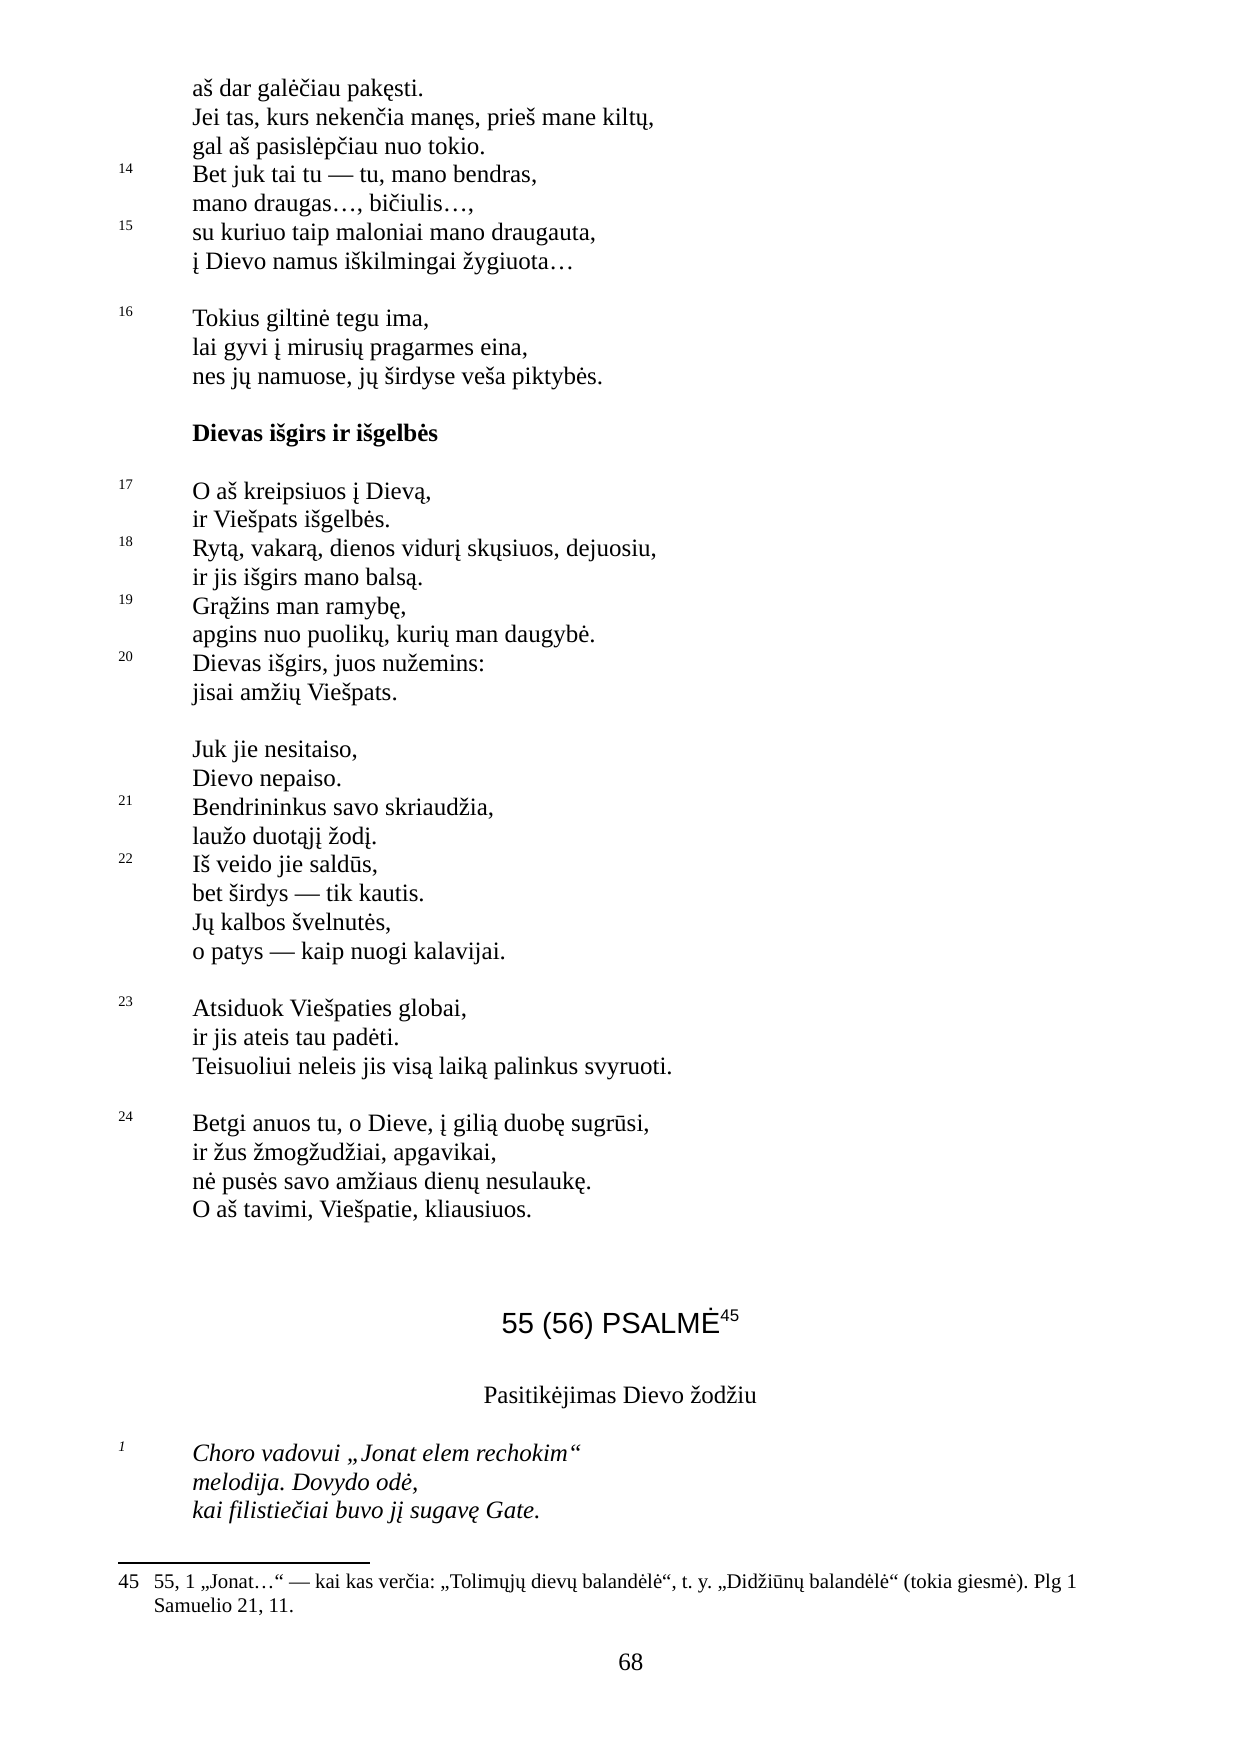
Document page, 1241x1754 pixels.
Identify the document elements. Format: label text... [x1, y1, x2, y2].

text lai gyvi į mirusių pragarmes eina, [118, 332, 1122, 361]
text 17 O aš kreipsiuos į Dievą, [118, 476, 1122, 504]
text gal aš pasislėpčiau nuo tokio. [118, 131, 1122, 159]
text 1 Choro vadovui „Jonat elem rechokim“ [118, 1438, 1122, 1467]
text 20 Dievas išgirs, juos nužemins: [118, 648, 1122, 677]
subtitle 55 (56) PSALMĖ [118, 1306, 1122, 1339]
text melodija. Dovydo odė, [118, 1467, 1122, 1496]
text Dievas išgirs ir išgelbės [118, 418, 1122, 447]
text laužo duotąjį žodį. [118, 821, 1122, 849]
text ir jis išgirs mano balsą. [118, 562, 1122, 591]
text apgins nuo puolikų, kurių man daugybė. [118, 619, 1122, 648]
text 19 Grąžins man ramybę, [118, 591, 1122, 619]
text kai filistiečiai buvo jį sugavę Gate. [118, 1496, 1122, 1524]
text Dievo nepaiso. [118, 763, 1122, 792]
text Juk jie nesitaiso, [118, 734, 1122, 763]
text mano draugas…, bičiulis…, [118, 188, 1122, 217]
text Pasitikėjimas Dievo žodžiu [118, 1381, 1122, 1409]
text o patys — kaip nuogi kalavijai. [118, 936, 1122, 964]
text Jų kalbos švelnutės, [118, 907, 1122, 936]
text 15 su kuriuo taip maloniai mano draugauta, [118, 217, 1122, 246]
text nė pusės savo amžiaus dienų nesulaukę. [118, 1166, 1122, 1194]
text aš dar galėčiau pakęsti. [118, 73, 1122, 102]
text Jei tas, kurs nekenčia manęs, prieš mane kiltų, [118, 102, 1122, 131]
text 23 Atsiduok Viešpaties globai, [118, 993, 1122, 1022]
text 21 Bendrininkus savo skriaudžia, [118, 792, 1122, 821]
text 16 Tokius giltinė tegu ima, [118, 303, 1122, 332]
text nes jų namuose, jų širdyse veša piktybės. [118, 361, 1122, 389]
text 55, 1 „Jonat…“ — kai kas verčia: „Tolimųjų dievų balandėlė“, t. y. „Didžiūnų balandėlė“ (tokia giesmė). Plg 1 Samuelio 21, 11. [118, 1569, 1122, 1617]
text 14 Bet juk tai tu — tu, mano bendras, [118, 159, 1122, 188]
text ir jis ateis tau padėti. [118, 1022, 1122, 1051]
text ir Viešpats išgelbės. [118, 504, 1122, 533]
text O aš tavimi, Viešpatie, kliausiuos. [118, 1194, 1122, 1223]
text 24 Betgi anuos tu, o Dieve, į gilią duobę sugrūsi, [118, 1108, 1122, 1137]
text 22 Iš veido jie saldūs, [118, 849, 1122, 878]
text į Dievo namus iškilmingai žygiuota… [118, 246, 1122, 274]
text jisai amžių Viešpats. [118, 677, 1122, 706]
text ir žus žmogžudžiai, apgavikai, [118, 1137, 1122, 1166]
text Teisuoliui neleis jis visą laiką palinkus svyruoti. [118, 1051, 1122, 1079]
text 18 Rytą, vakarą, dienos vidurį skųsiuos, dejuosiu, [118, 533, 1122, 562]
text bet širdys — tik kautis. [118, 878, 1122, 907]
